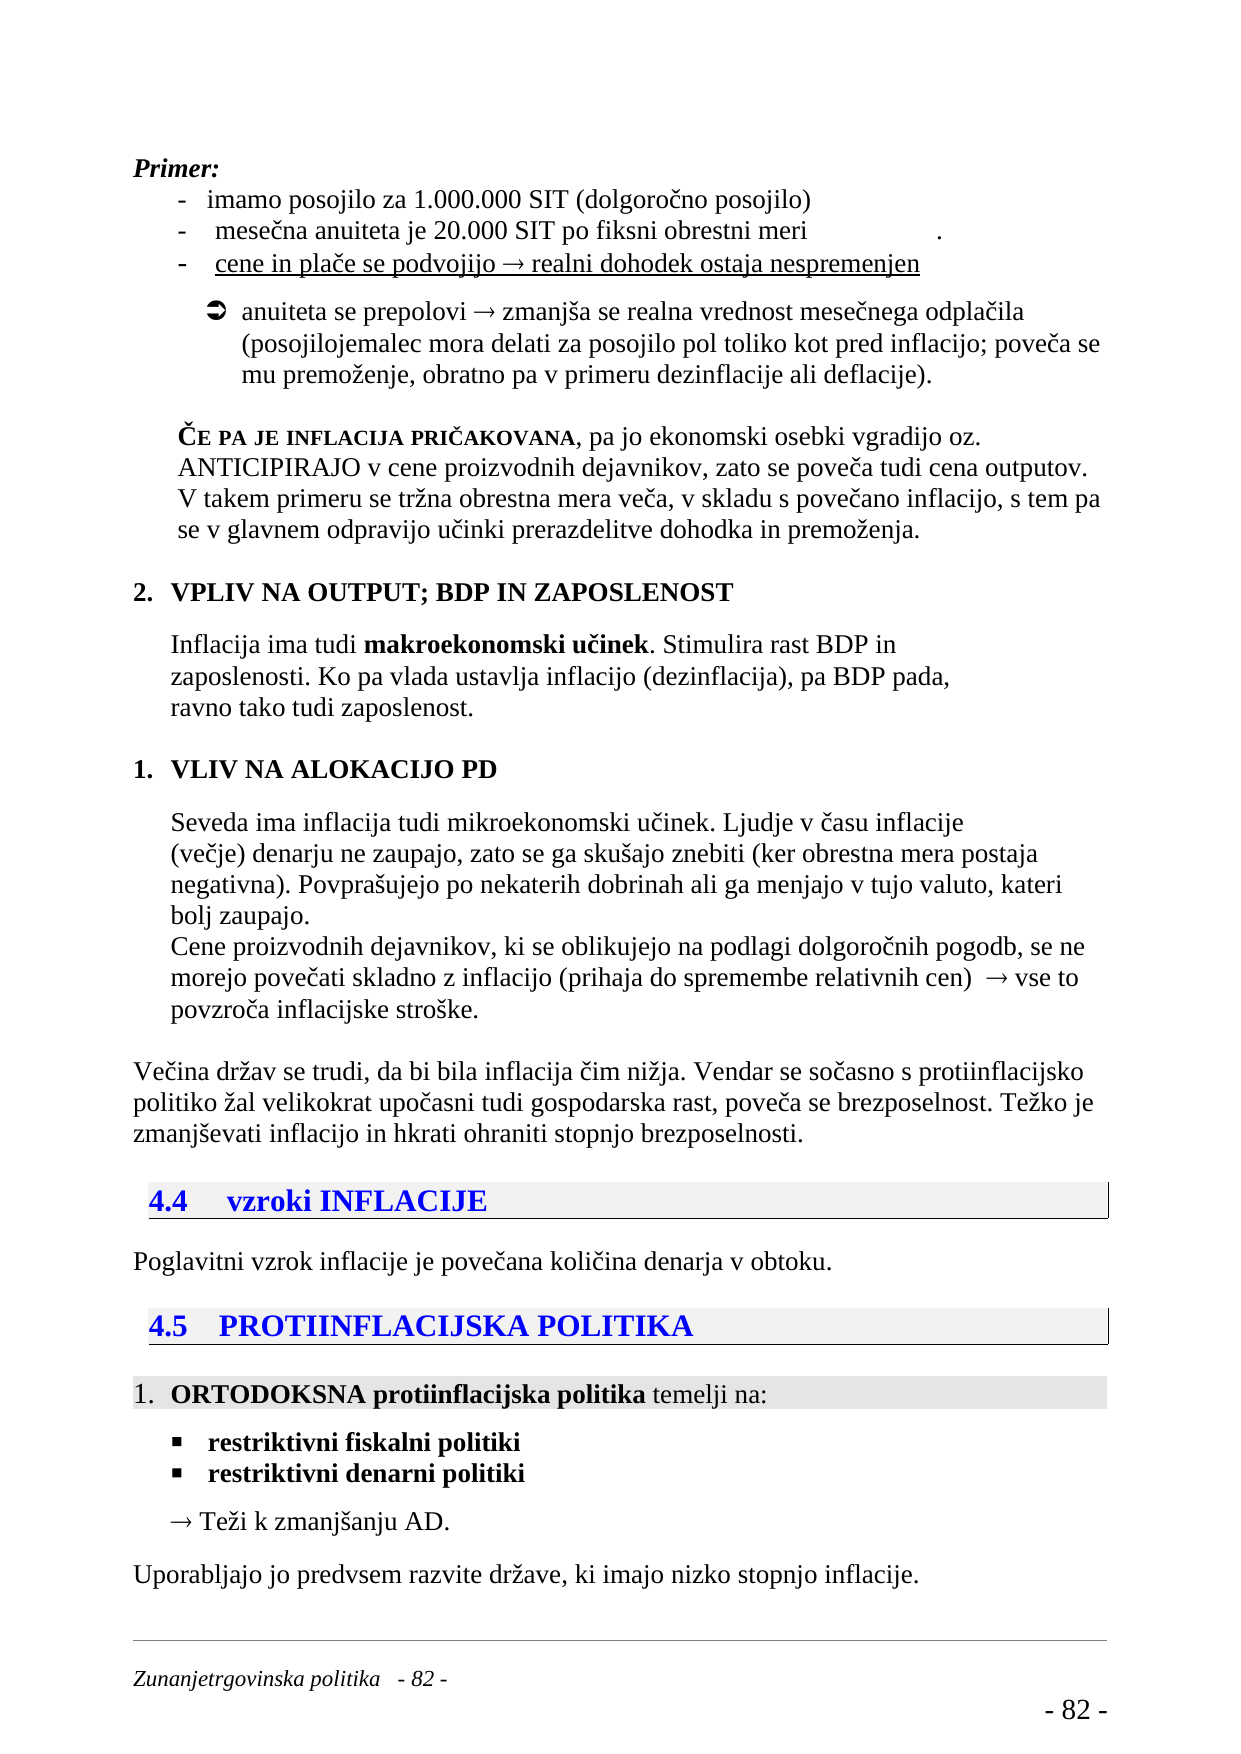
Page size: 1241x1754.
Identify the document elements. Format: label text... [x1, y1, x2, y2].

text Uporabljajo jo predvsem razvite države, ki imajo nizko stopnjo inflacije. [133, 1558, 1107, 1589]
text Inflacija ima tudi makroekonomski učinek. Stimulira rast BDP in [170, 628, 1107, 660]
subtitle 4.4 vzroki INFLACIJE [148, 1182, 1107, 1218]
text Če pa je inflacija pričakovana, pa jo ekonomski osebki vgradijo oz. ANTICIPIRAJO v cene proizvodnih dejavnikov, zato se poveča tudi cena outputov. V takem primeru se tržna obrestna mera veča, v skladu s povečano inflacijo, s tem pa se v glavnem odpravijo učinki prerazdelitve dohodka in premoženja. [177, 420, 1107, 545]
list restriktivni fiskalni politiki [170, 1426, 1107, 1457]
list VLIV NA ALOKACIJO PD [133, 753, 1107, 784]
text Primer: [133, 152, 1107, 183]
list ORTODOKSNA protiinflacijska politika temelji na: [133, 1376, 1107, 1409]
text (večje) denarju ne zaupajo, zato se ga skušajo znebiti (ker obrestna mera postaja negativna). Povprašujejo po nekaterih dobrinah ali ga menjajo v tujo valuto, kateri bolj zaupajo. [170, 837, 1107, 930]
text zaposlenosti. Ko pa vlada ustavlja inflacijo (dezinflacija), pa BDP pada, [170, 660, 1107, 691]
text Cene proizvodnih dejavnikov, ki se oblikujejo na podlagi dolgoročnih pogodb, se ne morejo povečati skladno z inflacijo (prihaja do spremembe relativnih cen)  vse to povzroča inflacijske stroške. [170, 930, 1107, 1024]
subtitle 4.5 PROTIINFLACIJSKA POLITIKA [148, 1308, 1107, 1344]
text  Teži k zmanjšanju AD. [170, 1505, 1107, 1537]
text Poglavitni vzrok inflacije je povečana količina denarja v obtoku. [133, 1245, 1107, 1277]
list mesečna anuiteta je 20.000 SIT po fiksni obrestni meri . [177, 214, 1107, 245]
text Večina držav se trudi, da bi bila inflacija čim nižja. Vendar se sočasno s protiinflacijsko politiko žal velikokrat upočasni tudi gospodarska rast, poveča se brezposelnost. Težko je zmanjševati inflacijo in hkrati ohraniti stopnjo brezposelnosti. [133, 1055, 1107, 1148]
list restriktivni denarni politiki [170, 1457, 1107, 1489]
text Seveda ima inflacija tudi mikroekonomski učinek. Ljudje v času inflacije [170, 806, 1107, 837]
text ravno tako tudi zaposlenost. [170, 691, 1107, 722]
text - imamo posojilo za 1.000.000 SIT (dolgoročno posojilo) [177, 183, 1107, 214]
list cene in plače se podvojijo  realni dohodek ostaja nespremenjen [177, 245, 1107, 279]
list anuiteta se prepolovi  zmanjša se realna vrednost mesečnega odplačila (posojilojemalec mora delati za posojilo pol toliko kot pred inflacijo; poveča se mu premoženje, obratno pa v primeru dezinflacije ali deflacije). [204, 295, 1107, 389]
list VPLIV NA OUTPUT; BDP IN ZAPOSLENOST [133, 576, 1107, 607]
